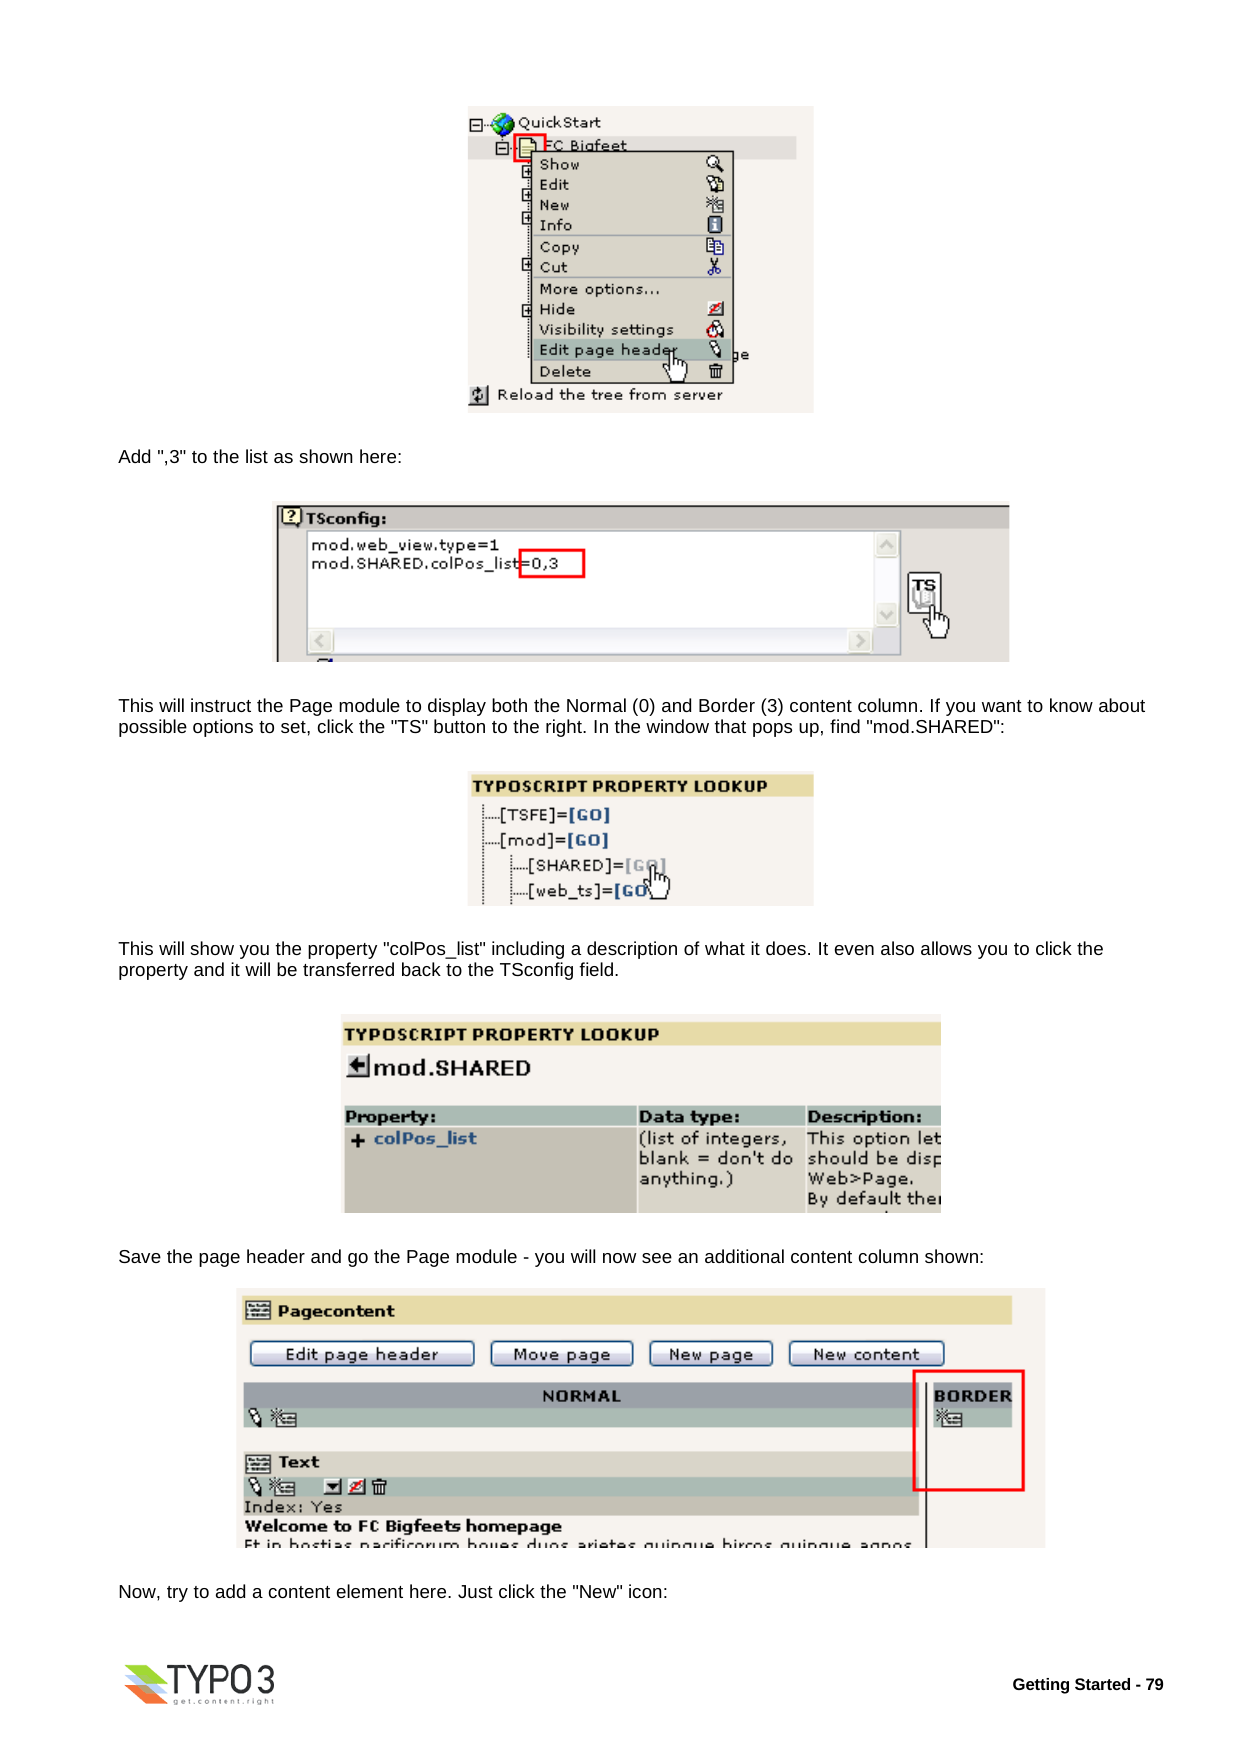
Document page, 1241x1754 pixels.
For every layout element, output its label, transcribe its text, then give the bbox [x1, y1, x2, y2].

picture [467, 771, 814, 906]
text This will show you the property "colPos_list" including a description of what it does. It even also allows you to click the property and it will be transferred back to the TSconfig field. [118, 939, 1163, 981]
picture [119, 1659, 280, 1710]
text Add ",3" to the list as shown here: [118, 447, 1163, 468]
text This will instruct the Page module to display both the Normal (0) and Border (3) content column. If you want to know about possible options to set, click the "TS" button to the right. In the window that pops up, find "mod.SHARED": [118, 695, 1163, 737]
text Now, try to add a content element here. Just click the "New" icon: [118, 1581, 1163, 1602]
picture [236, 1288, 1046, 1548]
text Save the page header and go the Page module - you will now see an additional content column shown: [118, 1246, 1163, 1288]
picture [272, 501, 1010, 662]
picture [467, 106, 814, 413]
picture [340, 1014, 941, 1213]
